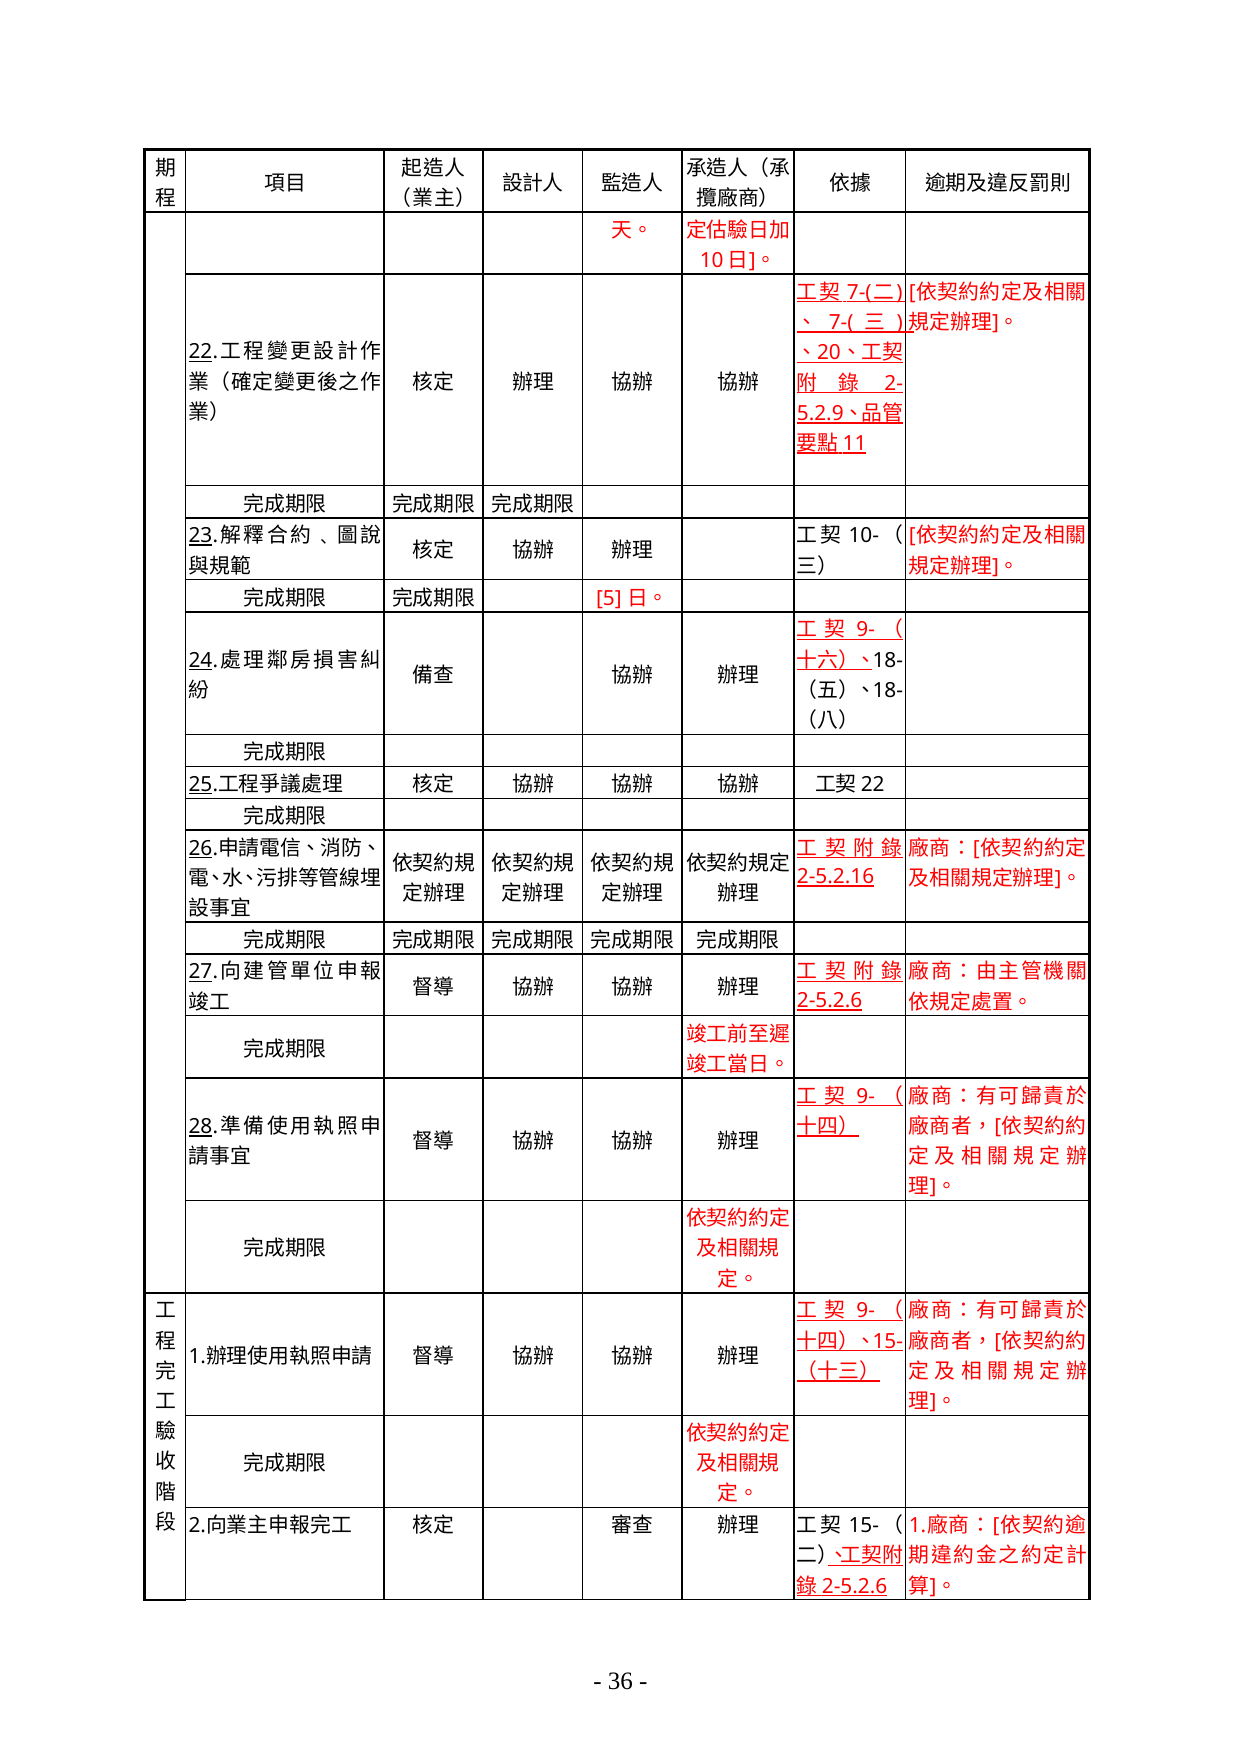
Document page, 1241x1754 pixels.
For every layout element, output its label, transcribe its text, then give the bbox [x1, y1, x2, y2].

table_cell [906, 486, 1088, 517]
table_cell 工契15-（二）、工契附錄2-5.2.6 [795, 1508, 905, 1599]
table_cell [795, 799, 905, 829]
table_cell 完成期限 [484, 923, 582, 953]
table_header 監造人 [583, 151, 681, 211]
table_header 期程 [146, 151, 185, 211]
table_cell [385, 1016, 482, 1077]
table_cell 24.處理鄰房損害糾紛 [186, 613, 383, 734]
table_cell 完成期限 [186, 799, 383, 829]
table_cell [795, 1201, 905, 1292]
table_cell 辦理 [683, 1294, 793, 1415]
table_cell 審查 [583, 1508, 681, 1599]
table_cell [484, 735, 582, 766]
table_cell 完成期限 [186, 580, 383, 611]
table_cell [795, 735, 905, 766]
table_cell 依契約規定辦理 [385, 831, 482, 921]
table_cell [484, 1201, 582, 1292]
table_cell 核定 [385, 275, 482, 485]
table_cell 廠商：由主管機關依規定處置。 [906, 955, 1088, 1015]
table_cell [795, 486, 905, 517]
table_cell [484, 613, 582, 734]
table_cell 辦理 [683, 1508, 793, 1599]
table_cell 1.廠商：[依契約逾期違約金之約定計算]。 [906, 1508, 1088, 1599]
table_cell [385, 213, 482, 273]
table_cell 完成期限 [683, 923, 793, 953]
table_cell 協辦 [583, 767, 681, 797]
table_cell 協辦 [484, 1079, 582, 1200]
table_cell 協辦 [484, 519, 582, 579]
table_cell [385, 1416, 482, 1507]
table_cell 依契約規定辦理 [484, 831, 582, 921]
table_cell 督導 [385, 1294, 482, 1415]
table_cell 工契22 [795, 767, 905, 797]
table_cell 協辦 [484, 955, 582, 1015]
table_cell [906, 213, 1088, 273]
table_cell 辦理 [683, 1079, 793, 1200]
table_cell [依契約約定及相關規定辦理]。 [906, 275, 1088, 485]
table_cell [186, 213, 383, 273]
table_cell 核定 [385, 519, 482, 579]
table_cell 28.準備使用執照申請事宜 [186, 1079, 383, 1200]
table_cell 協辦 [583, 275, 681, 485]
table_cell 協辦 [484, 1294, 582, 1415]
table_cell [795, 1416, 905, 1507]
table_cell [906, 1416, 1088, 1507]
table_cell 23.解釋合約﹑圖說與規範 [186, 519, 383, 579]
table_cell 廠商：有可歸責於廠商者，[依契約約定及相關規定辦理]。 [906, 1294, 1088, 1415]
table_header 逾期及違反罰則 [906, 151, 1088, 211]
table_header 設計人 [484, 151, 582, 211]
table_cell [906, 1016, 1088, 1077]
table_cell [906, 767, 1088, 797]
table_cell [906, 923, 1088, 953]
table_cell 工契附錄2-5.2.16 [795, 831, 905, 921]
table_cell 核定 [385, 767, 482, 797]
table_cell 完成期限 [186, 1016, 383, 1077]
table_cell [683, 519, 793, 579]
table_cell [683, 486, 793, 517]
table_cell 26.申請電信、消防、電、水、污排等管線埋設事宜 [186, 831, 383, 921]
table_cell 完成期限 [385, 580, 482, 611]
table_cell 竣工前至遲竣工當日。 [683, 1016, 793, 1077]
table_cell 2.向業主申報完工 [186, 1508, 383, 1599]
table_cell [795, 580, 905, 611]
table_cell 完成期限 [186, 486, 383, 517]
table_cell [795, 923, 905, 953]
table_cell 工契9-（十六）、18-（五）、18-（八） [795, 613, 905, 734]
table_cell 協辦 [683, 767, 793, 797]
table_cell 辦理 [683, 613, 793, 734]
table_cell 完成期限 [186, 1201, 383, 1292]
table_cell 備查 [385, 613, 482, 734]
table_cell 完成期限 [484, 486, 582, 517]
table_cell 27.向建管單位申報竣工 [186, 955, 383, 1015]
table_cell 督導 [385, 955, 482, 1015]
table_cell [795, 213, 905, 273]
table_cell [依契約約定及相關規定辦理]。 [906, 519, 1088, 579]
table_cell [484, 1016, 582, 1077]
table_cell [906, 1201, 1088, 1292]
table_cell [5] 日。 [583, 580, 681, 611]
table_cell [683, 735, 793, 766]
table_cell 辦理 [583, 519, 681, 579]
table_cell 完成期限 [385, 923, 482, 953]
table_cell 協辦 [583, 1294, 681, 1415]
table_cell [683, 799, 793, 829]
table_cell [484, 1508, 582, 1599]
table_header 起造人（業主） [385, 151, 482, 211]
table_cell [484, 213, 582, 273]
table_cell [385, 1201, 482, 1292]
table_cell 廠商：[依契約約定及相關規定辦理]。 [906, 831, 1088, 921]
table_cell 22.工程變更設計作業（確定變更後之作業） [186, 275, 383, 485]
table_cell 完成期限 [186, 735, 383, 766]
table_cell [484, 1416, 582, 1507]
table_cell 辦理 [484, 275, 582, 485]
table_cell 核定 [385, 1508, 482, 1599]
table_cell 依契約約定及相關規定。 [683, 1416, 793, 1507]
table_cell 協辦 [484, 767, 582, 797]
table_cell [906, 799, 1088, 829]
table_cell 定估驗日加10日]。 [683, 213, 793, 273]
table_cell 完成期限 [186, 1416, 383, 1507]
table_cell 完成期限 [385, 486, 482, 517]
table_cell 1.辦理使用執照申請 [186, 1294, 383, 1415]
table_cell 25.工程爭議處理 [186, 767, 383, 797]
table_cell 協辦 [583, 955, 681, 1015]
table_cell [385, 735, 482, 766]
table_cell 工程完工驗收階段 [146, 1294, 185, 1599]
table_cell [583, 1201, 681, 1292]
table_cell 完成期限 [186, 923, 383, 953]
table_cell [683, 580, 793, 611]
table_cell 辦理 [683, 955, 793, 1015]
table_cell [484, 580, 582, 611]
table_cell [906, 735, 1088, 766]
table_cell 依契約規定辦理 [583, 831, 681, 921]
table_cell [385, 799, 482, 829]
table_cell [583, 799, 681, 829]
table_cell [583, 486, 681, 517]
table_cell [583, 1016, 681, 1077]
table_cell 依契約規定辦理 [683, 831, 793, 921]
table_cell [906, 580, 1088, 611]
table_cell [906, 613, 1088, 734]
table_cell 協辦 [583, 613, 681, 734]
table_header 項目 [186, 151, 383, 211]
table_cell 督導 [385, 1079, 482, 1200]
table_cell [583, 1416, 681, 1507]
table_cell 協辦 [683, 275, 793, 485]
table_cell 依契約約定及相關規定。 [683, 1201, 793, 1292]
table_cell 天。 [583, 213, 681, 273]
table_cell 協辦 [583, 1079, 681, 1200]
table_cell 工契10-（三） [795, 519, 905, 579]
table_cell 工契附錄2-5.2.6 [795, 955, 905, 1015]
table_cell [484, 799, 582, 829]
table_cell [583, 735, 681, 766]
table_cell 完成期限 [583, 923, 681, 953]
table_header 依據 [795, 151, 905, 211]
table_cell 廠商：有可歸責於廠商者，[依契約約定及相關規定辦理]。 [906, 1079, 1088, 1200]
table_header 承造人（承攬廠商） [683, 151, 793, 211]
table_cell 工契9-（十四）、15-（十三） [795, 1294, 905, 1415]
table_cell [795, 1016, 905, 1077]
table_cell 工契7-(二)、7-(三)、20、工契附錄2-5.2.9、品管要點11 [795, 275, 905, 485]
table_cell 工契9-（十四） [795, 1079, 905, 1200]
table_cell [146, 213, 185, 1292]
